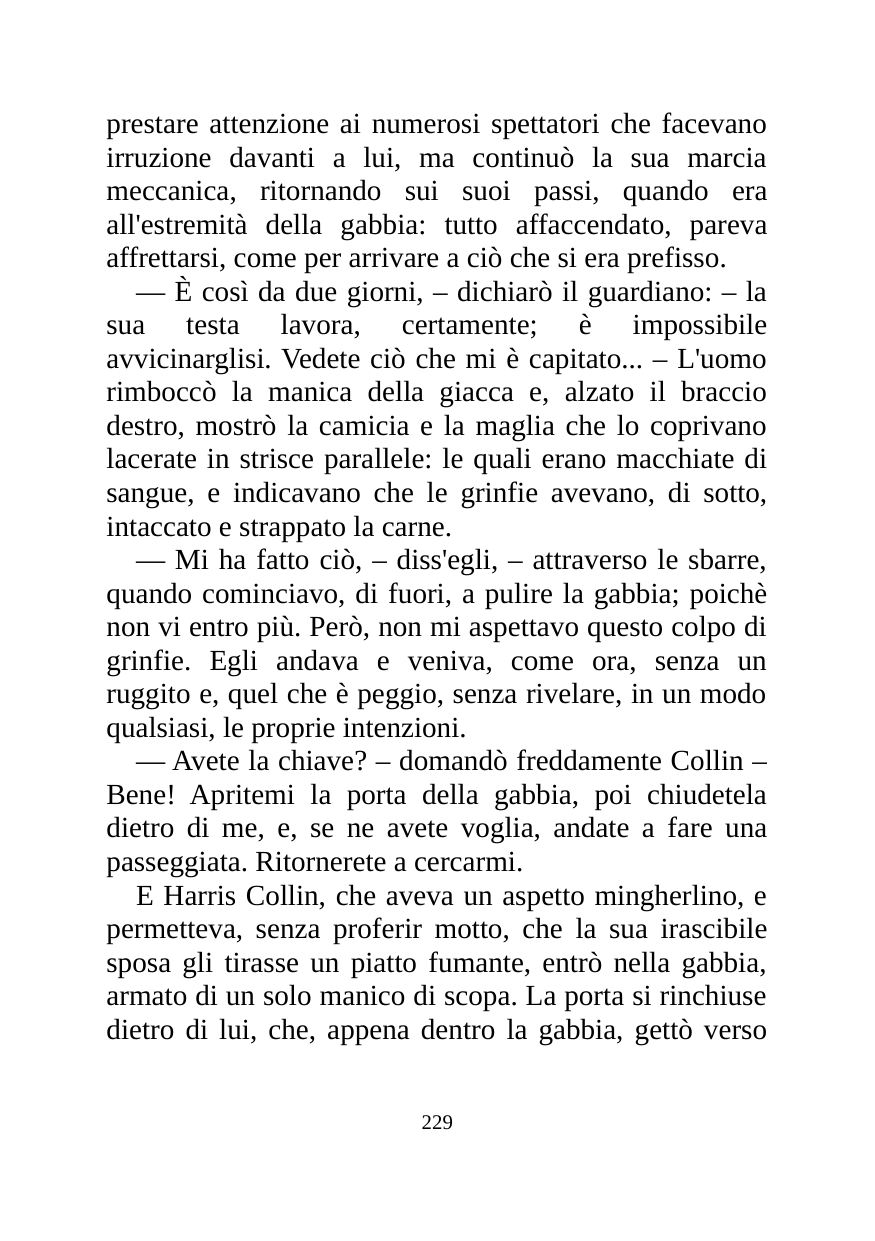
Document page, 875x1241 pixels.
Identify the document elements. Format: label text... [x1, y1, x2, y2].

text — Avete la chiave? – domandò freddamente Collin – Bene! Apritemi la porta della gabbia, poi chiudetela dietro di me, e, se ne avete voglia, andate a fare una passeggiata. Ritornerete a cercarmi. [106, 743, 768, 878]
text — Mi ha fatto ciò, – diss'egli, – attraverso le sbarre, quando cominciavo, di fuori, a pulire la gabbia; poichè non vi entro più. Però, non mi aspettavo questo colpo di grinfie. Egli andava e veniva, come ora, senza un ruggito e, quel che è peggio, senza rivelare, in un modo qualsiasi, le proprie intenzioni. [106, 542, 768, 743]
text prestare attenzione ai numerosi spettatori che facevano irruzione davanti a lui, ma continuò la sua marcia meccanica, ritornando sui suoi passi, quando era all'estremità della gabbia: tutto affaccendato, pareva affrettarsi, come per arrivare a ciò che si era prefisso. [106, 106, 768, 274]
text — È così da due giorni, – dichiarò il guardiano: – la sua testa lavora, certamente; è impossibile avvicinarglisi. Vedete ciò che mi è capitato... – L'uomo rimboccò la manica della giacca e, alzato il braccio destro, mostrò la camicia e la maglia che lo coprivano lacerate in strisce parallele: le quali erano macchiate di sangue, e indicavano che le grinfie avevano, di sotto, intaccato e strappato la carne. [106, 274, 768, 542]
text E Harris Collin, che aveva un aspetto mingherlino, e permetteva, senza proferir motto, che la sua irascibile sposa gli tirasse un piatto fumante, entrò nella gabbia, armato di un solo manico di scopa. La porta si rinchiuse dietro di lui, che, appena dentro la gabbia, gettò verso [106, 878, 768, 1045]
